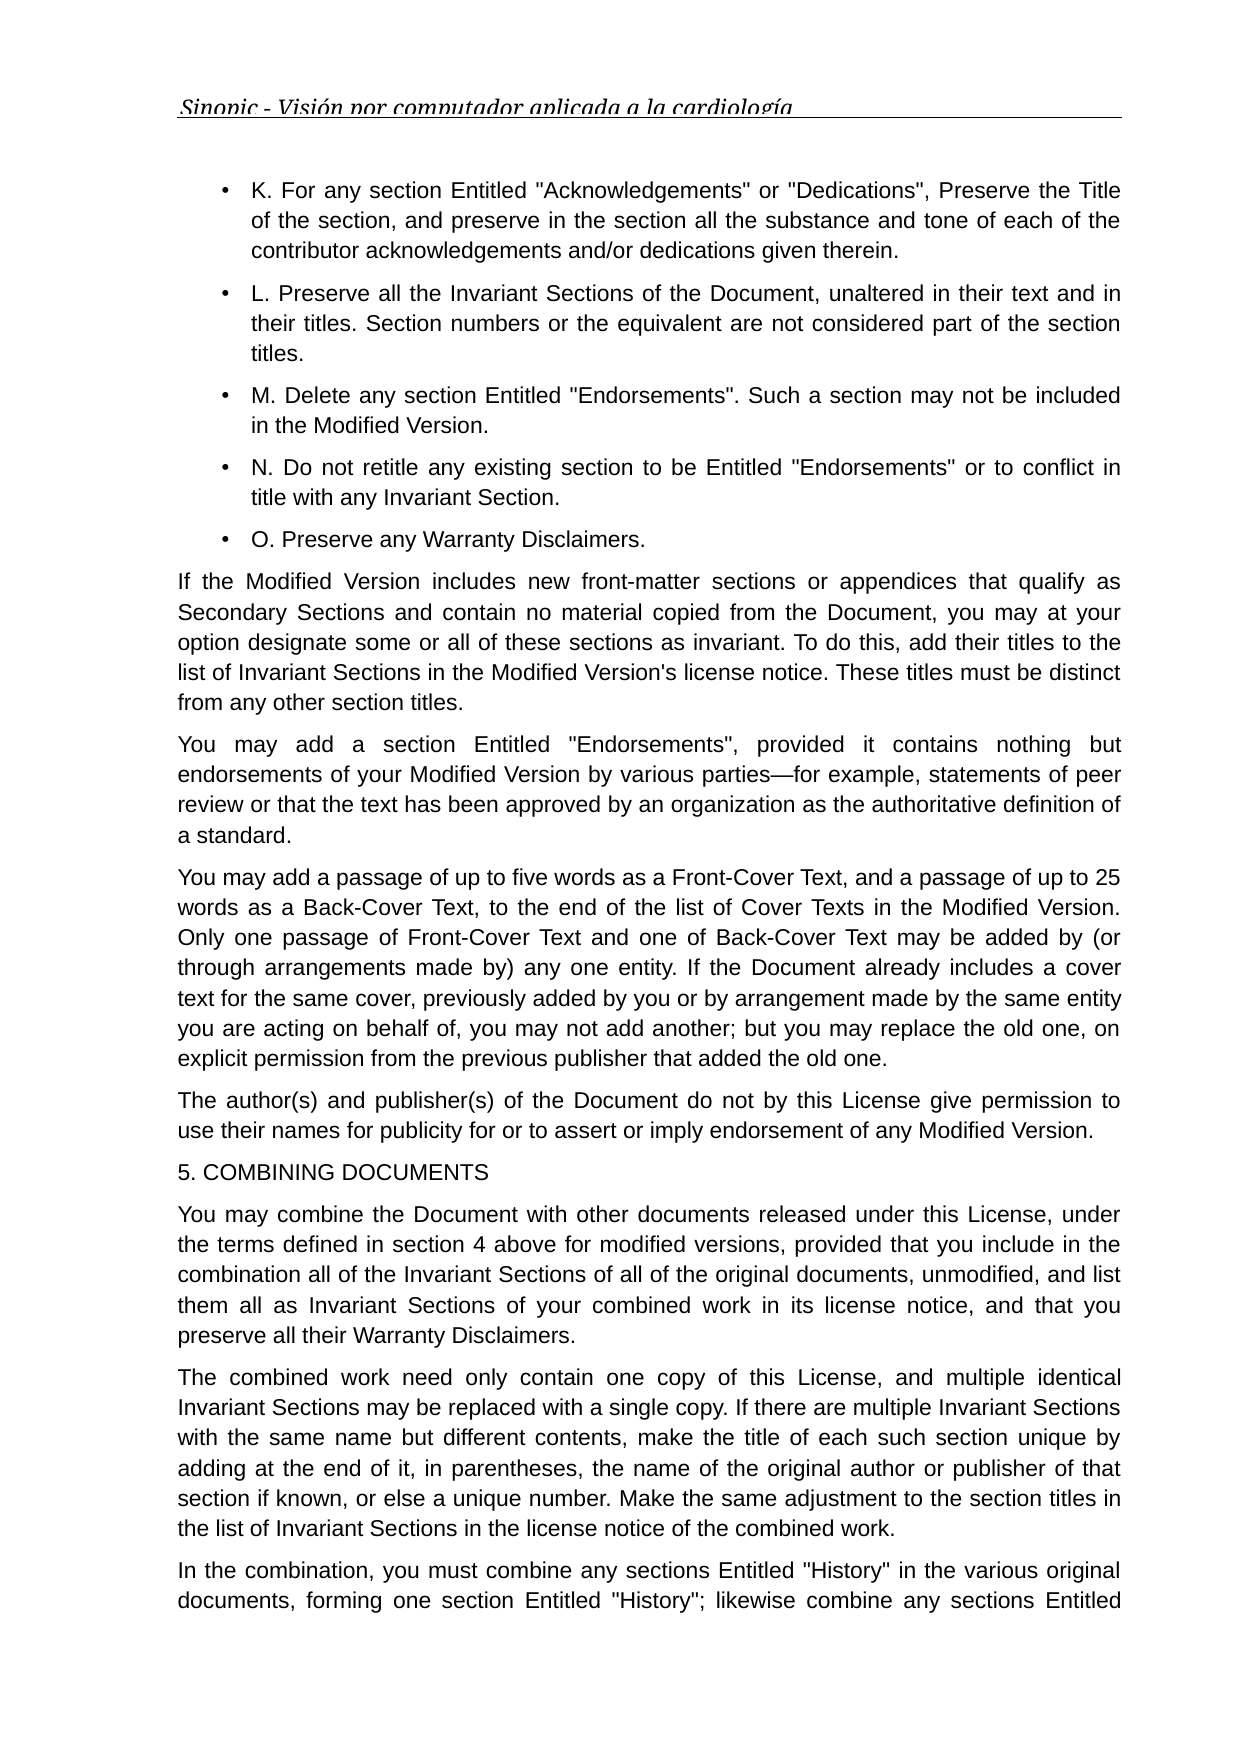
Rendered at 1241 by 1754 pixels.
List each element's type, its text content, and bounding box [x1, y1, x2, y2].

text In the combination, you must combine any sections Entitled "History" in the various original documents, forming one section Entitled "History"; likewise combine any sections Entitled [177, 1557, 1122, 1613]
text The combined work need only contain one copy of this License, and multiple identical Invariant Sections may be replaced with a single copy. If there are multiple Invariant Sections with the same name but different contents, make the title of each such section unique by adding at the end of it, in parentheses, the name of the original author or publisher of that section if known, or else a unique number. Make the same adjustment to the section titles in the list of Invariant Sections in the license notice of the combined work. [177, 1364, 1122, 1541]
text You may combine the Document with other documents released under this License, under the terms defined in section 4 above for modified versions, provided that you include in the combination all of the Invariant Sections of all of the original documents, unmodified, and list them all as Invariant Sections of your combined work in its license notice, and that you preserve all their Warranty Disclaimers. [177, 1201, 1122, 1348]
text The author(s) and publisher(s) of the Document do not by this License give permission to use their names for publicity for or to assert or imply endorsement of any Modified Version. [177, 1087, 1122, 1143]
list K. For any section Entitled "Acknowledgements" or "Dedications", Preserve the Title of the section, and preserve in the section all the substance and tone of each of the contributor acknowledgements and/or dedications given therein. [221, 177, 1122, 264]
list L. Preserve all the Invariant Sections of the Document, unaltered in their text and in their titles. Section numbers or the equivalent are not considered part of the section titles. [221, 279, 1122, 366]
text You may add a section Entitled "Endorsements", provided it contains nothing but endorsements of your Modified Version by various parties—for example, statements of peer review or that the text has been approved by an organization as the authoritative definition of a standard. [177, 731, 1122, 848]
text You may add a passage of up to five words as a Front-Cover Text, and a passage of up to 25 words as a Back-Cover Text, to the end of the list of Cover Texts in the Modified Version. Only one passage of Front-Cover Text and one of Back-Cover Text may be added by (or through arrangements made by) any one entity. If the Document already includes a cover text for the same cover, previously added by you or by arrangement made by the same entity you are acting on behalf of, you may not add another; but you may replace the old one, on explicit permission from the previous publisher that added the old one. [177, 864, 1122, 1071]
text If the Modified Version includes new front-matter sections or appendices that qualify as Secondary Sections and contain no material copied from the Document, you may at your option designate some or all of these sections as invariant. To do this, add their titles to the list of Invariant Sections in the Modified Version's license notice. These titles must be distinct from any other section titles. [177, 568, 1122, 715]
list M. Delete any section Entitled "Endorsements". Such a section may not be included in the Modified Version. [221, 382, 1122, 438]
list O. Preserve any Warranty Disclaimers. [221, 526, 1122, 553]
text 5. COMBINING DOCUMENTS [177, 1159, 1122, 1185]
list N. Do not retitle any existing section to be Entitled "Endorsements" or to conflict in title with any Invariant Section. [221, 454, 1122, 511]
